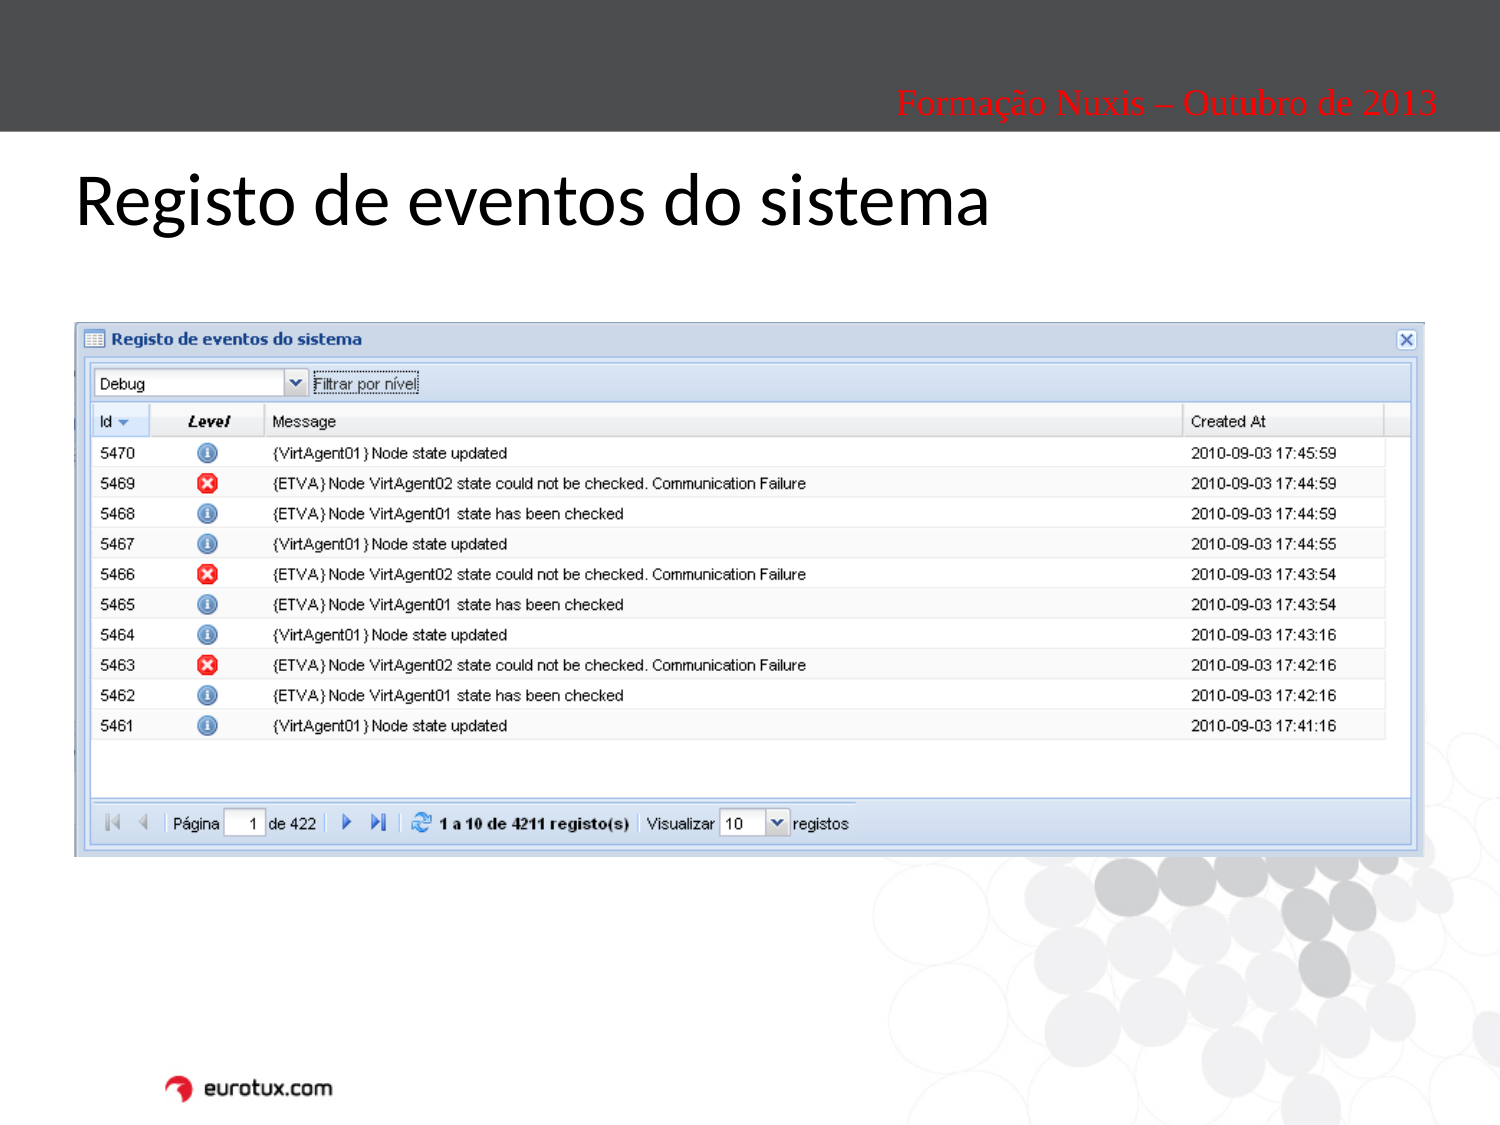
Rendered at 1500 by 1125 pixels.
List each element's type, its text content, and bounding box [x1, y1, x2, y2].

title Registo de eventos do sistema [75, 112, 1425, 301]
picture [0, 0, 1500, 1125]
